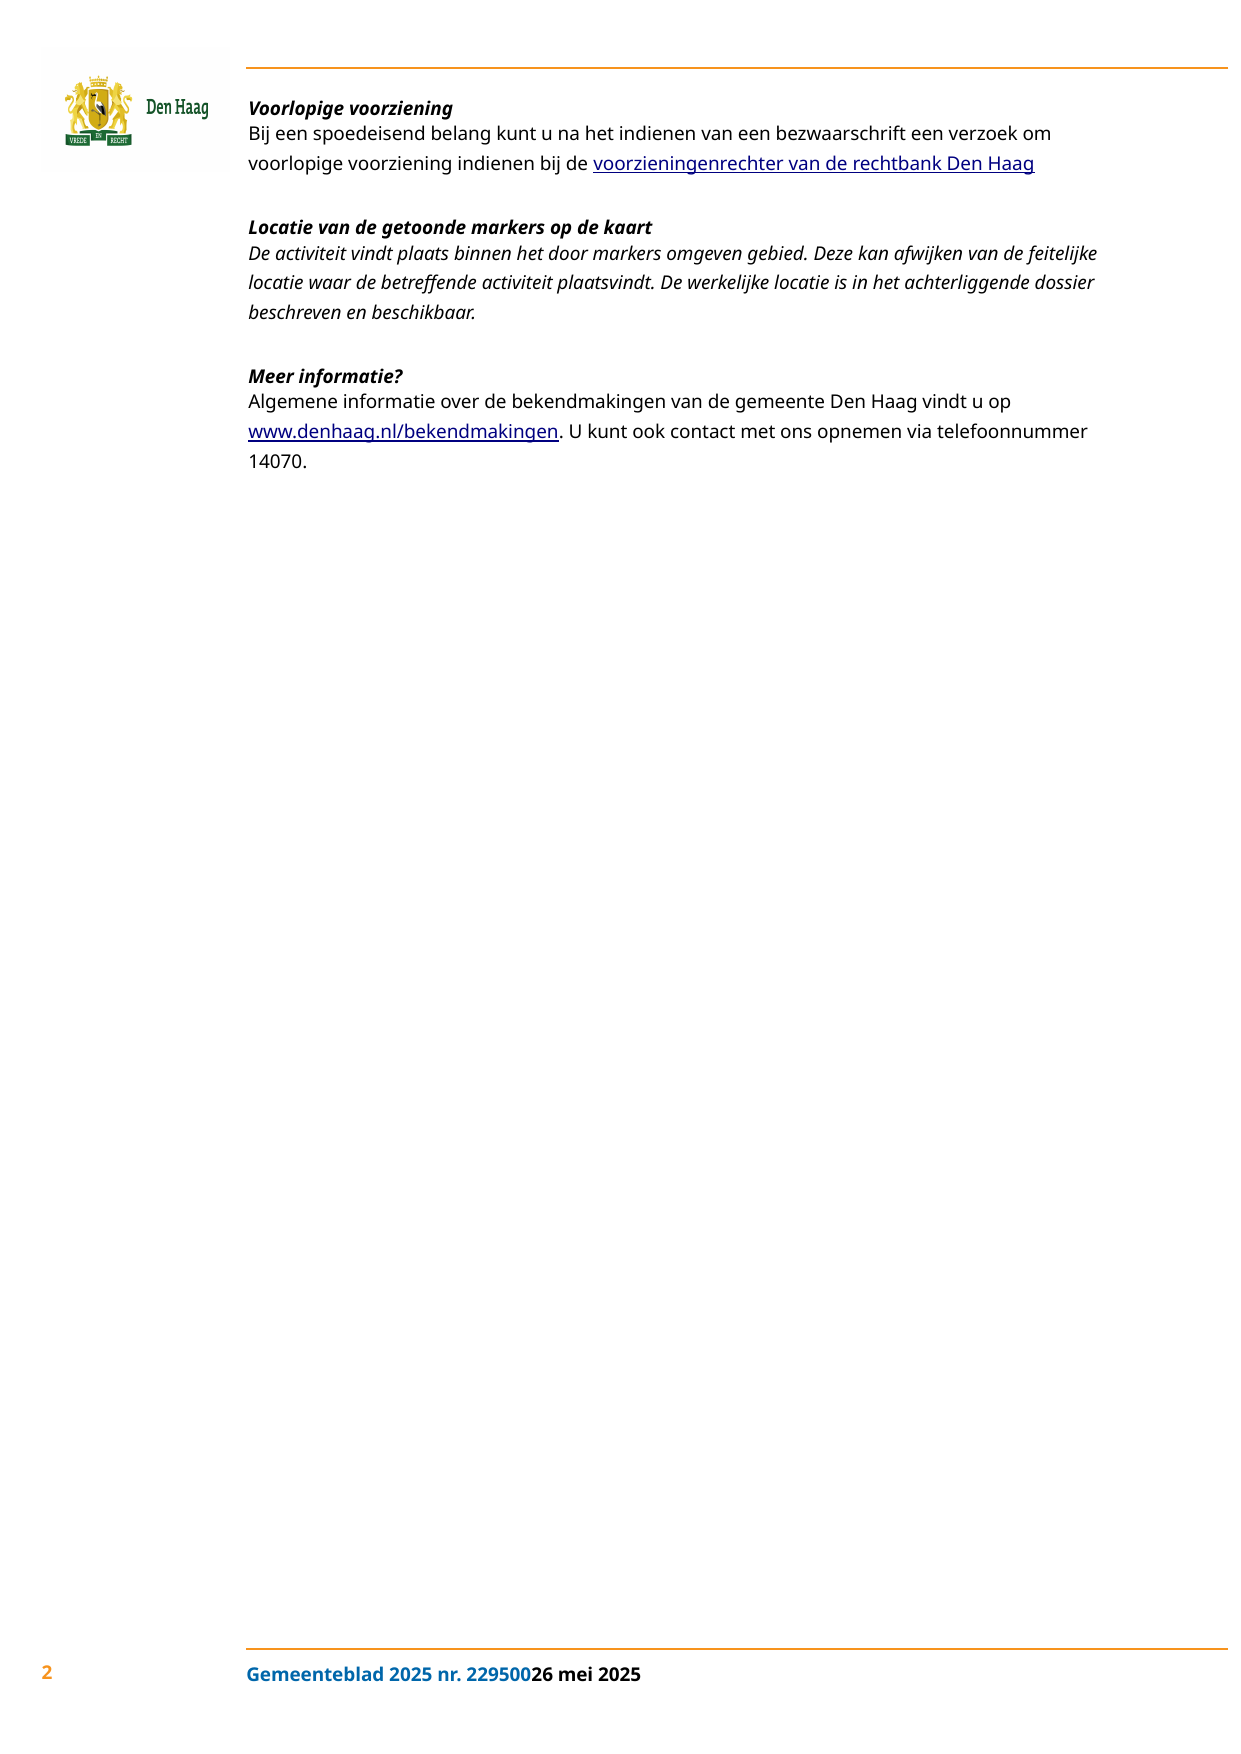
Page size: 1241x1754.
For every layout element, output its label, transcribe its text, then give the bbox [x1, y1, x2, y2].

text Meer informatie? [248, 363, 1152, 389]
text Voorlopige voorziening [248, 95, 1152, 121]
picture [41, 47, 231, 172]
text Algemene informatie over de bekendmakingen van de gemeente Den Haag vindt u op www.denhaag.nl/bekendmakingen. U kunt ook contact met ons opnemen via telefoonnummer 14070. [248, 389, 1152, 473]
text Locatie van de getoonde markers op de kaart [248, 214, 1152, 240]
text Bij een spoedeisend belang kunt u na het indienen van een bezwaarschrift een verzoek om voorlopige voorziening indienen bij de voorzieningenrechter van de rechtbank Den Haag [248, 121, 1152, 176]
text De activiteit vindt plaats binnen het door markers omgeven gebied. Deze kan afwijken van de feitelijke locatie waar de betreffende activiteit plaatsvindt. De werkelijke locatie is in het achterliggende dossier beschreven en beschikbaar. [248, 240, 1152, 325]
